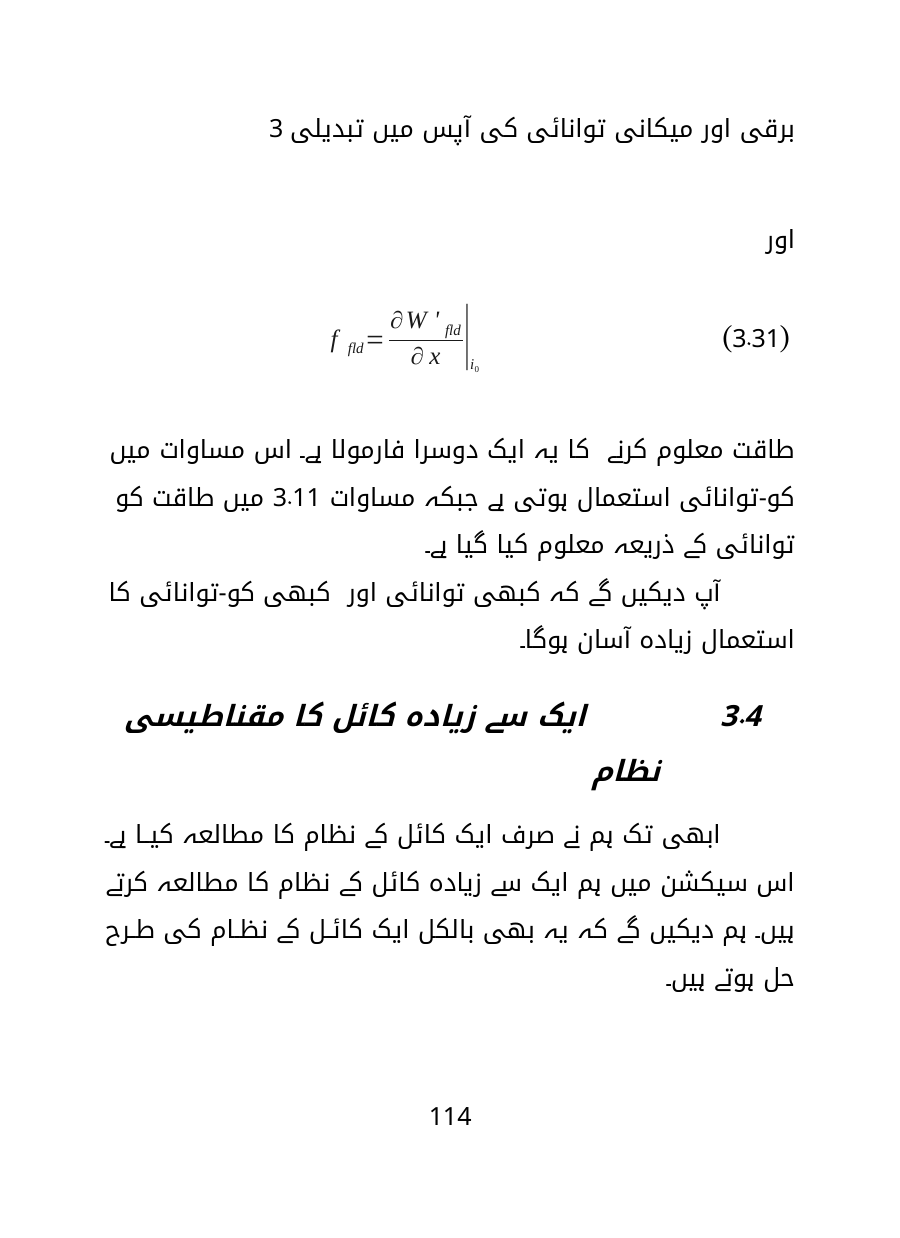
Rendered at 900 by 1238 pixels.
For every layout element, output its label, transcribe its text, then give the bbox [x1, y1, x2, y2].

text طاقت معلوم کرنے کا یہ ایک دوسرا فارمولا ہے۔ اس مساوات میں کو-توانائی استعمال ہوتی ہے جبکہ مساوات 3.11 میں طاقت کو توانائی کے ذریعہ معلوم کیا گیا ہے۔ [105, 427, 795, 569]
subtitle ایک سے زیادہ کائل کا مقناطیسی نظام [105, 689, 720, 799]
text اور [105, 216, 795, 264]
text ابھی تک ہم نے صرف ایک کائل کے نظام کا مطالعہ کیا ہے۔ اس سیکشن میں ہم ایک سے زیادہ کائل کے نظام کا مطالعہ کرتے ہیں۔ ہم دیکیں گے کہ یہ بھی بالکل ایک کائل کے نظام کی طرح حل ہوتے ہیں۔ [105, 812, 795, 1001]
table_header [105, 298, 691, 393]
text آپ دیکیں گے کہ کبھی توانائی اور کبھی کو-توانائی کا استعمال زیادہ آسان ہوگا۔ [105, 569, 795, 664]
table_header (3.31) [691, 298, 795, 393]
